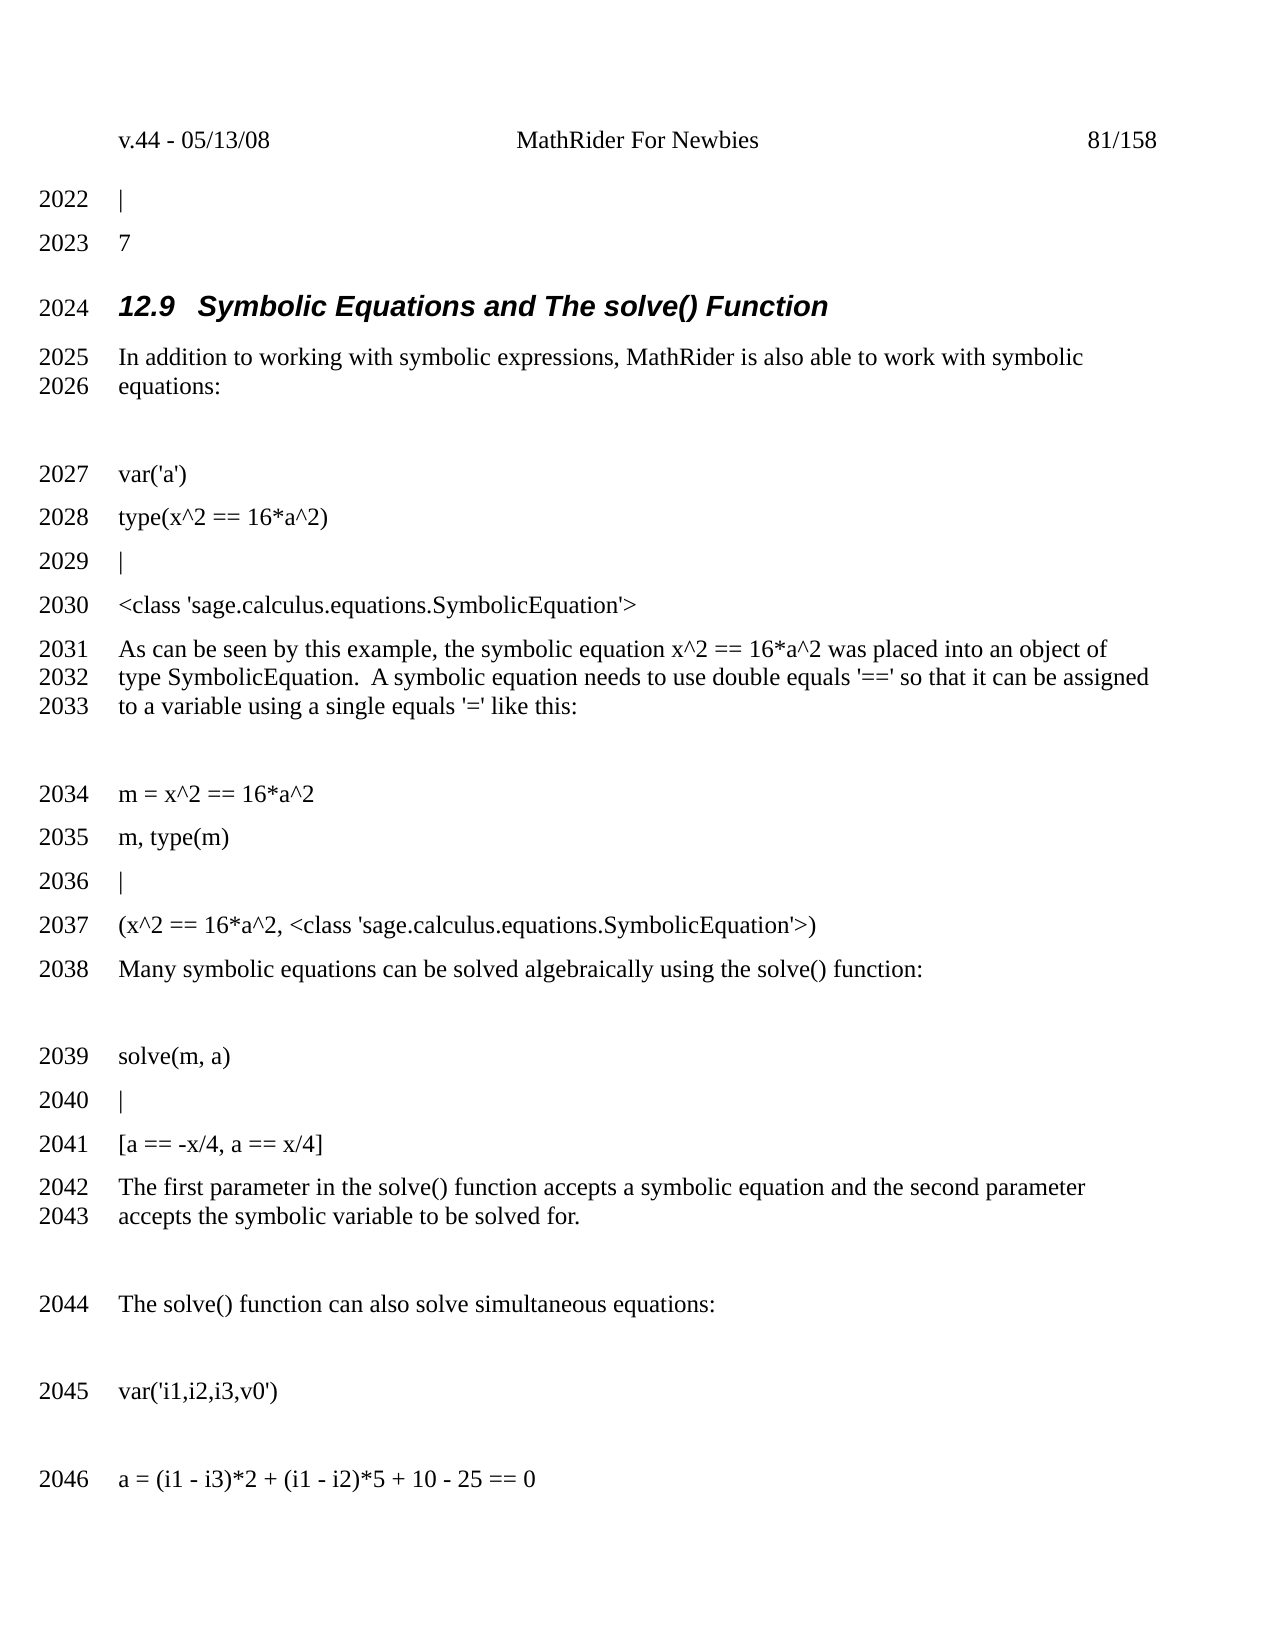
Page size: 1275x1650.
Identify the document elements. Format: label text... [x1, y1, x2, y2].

text type(x^2 == 16*a^2) [118, 502, 1157, 531]
text (x^2 == 16*a^2, <class 'sage.calculus.equations.SymbolicEquation'>) [118, 910, 1157, 939]
text [a == -x/4, a == x/4] [118, 1129, 1157, 1157]
text | [118, 546, 1157, 575]
text m = x^2 == 16*a^2 [118, 779, 1157, 807]
text var('i1,i2,i3,v0') [118, 1376, 1157, 1405]
text The first parameter in the solve() function accepts a symbolic equation and the second parameter accepts the symbolic variable to be solved for. [118, 1172, 1157, 1230]
text Many symbolic equations can be solved algebraically using the solve() function: [118, 954, 1157, 982]
text var('a') [118, 459, 1157, 487]
subtitle Symbolic Equations and The solve() Function [118, 289, 1157, 322]
text In addition to working with symbolic expressions, MathRider is also able to work with symbolic equations: [118, 342, 1157, 400]
text a = (i1 - i3)*2 + (i1 - i2)*5 + 10 - 25 == 0 [118, 1464, 1157, 1492]
text | [118, 866, 1157, 895]
text As can be seen by this example, the symbolic equation x^2 == 16*a^2 was placed into an object of type SymbolicEquation. A symbolic equation needs to use double equals '==' so that it can be assigned to a variable using a single equals '=' like this: [118, 634, 1157, 720]
text 7 [118, 228, 1157, 256]
text | [118, 184, 1157, 213]
text m, type(m) [118, 822, 1157, 851]
text The solve() function can also solve simultaneous equations: [118, 1289, 1157, 1317]
text solve(m, a) [118, 1041, 1157, 1070]
text | [118, 1085, 1157, 1114]
text <class 'sage.calculus.equations.SymbolicEquation'> [118, 590, 1157, 619]
